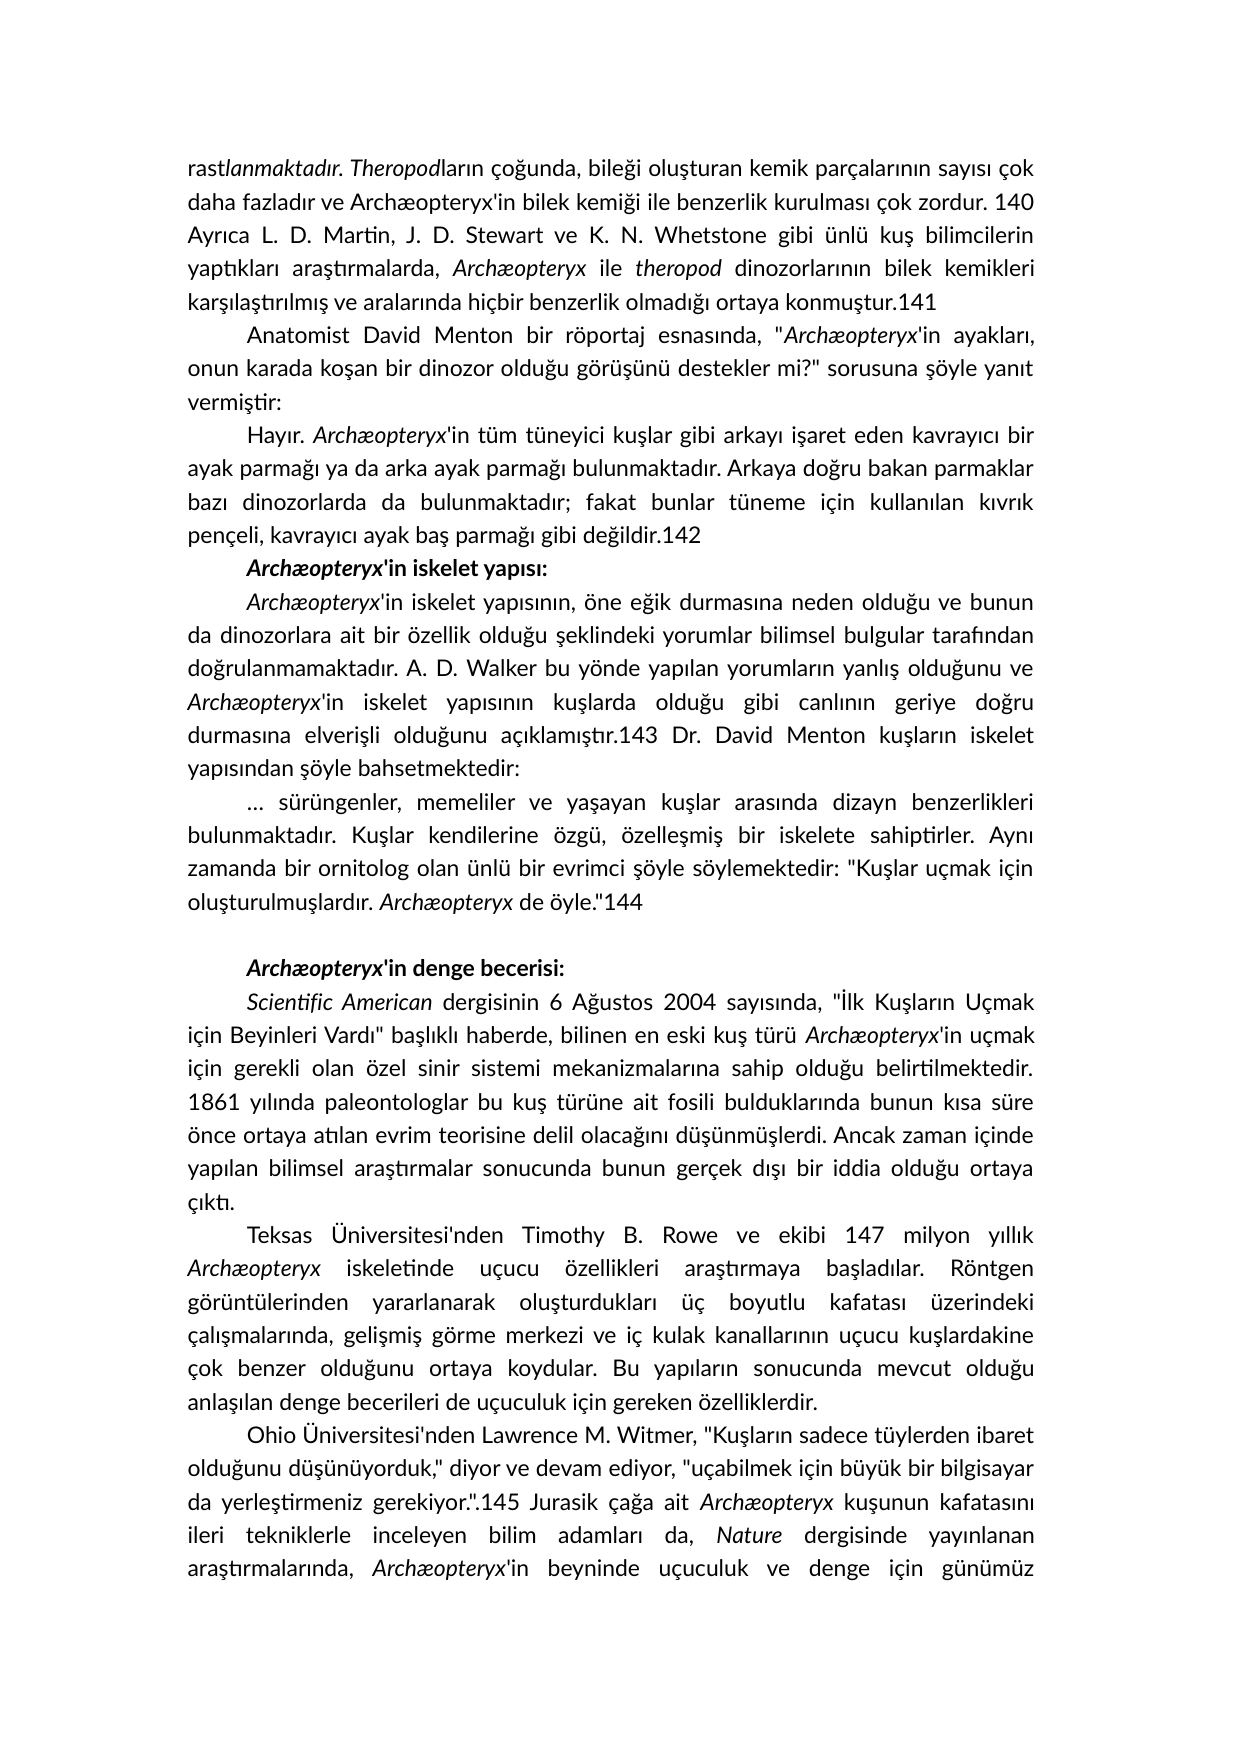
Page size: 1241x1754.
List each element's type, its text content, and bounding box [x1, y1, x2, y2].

text Anatomist David Menton bir röportaj esnasında, "Archæopteryx'in ayakları, onun karada koşan bir dinozor olduğu görüşünü destekler mi?" sorusuna şöyle yanıt vermiştir: [187, 317, 1035, 417]
text Hayır. Archæopteryx'in tüm tüneyici kuşlar gibi arkayı işaret eden kavrayıcı bir ayak parmağı ya da arka ayak parmağı bulunmaktadır. Arkaya doğru bakan parmaklar bazı dinozorlarda da bulunmaktadır; fakat bunlar tüneme için kullanılan kıvrık pençeli, kavrayıcı ayak baş parmağı gibi değildir.142 [187, 417, 1035, 550]
text Archæopteryx'in iskelet yapısı: [187, 550, 1035, 583]
text Archæopteryx'in denge becerisi: [187, 950, 1035, 983]
text Teksas Üniversitesi'nden Timothy B. Rowe ve ekibi 147 milyon yıllık Archæopteryx iskeletinde uçucu özellikleri araştırmaya başladılar. Röntgen görüntülerinden yararlanarak oluşturdukları üç boyutlu kafatası üzerindeki çalışmalarında, gelişmiş görme merkezi ve iç kulak kanallarının uçucu kuşlardakine çok benzer olduğunu ortaya koydular. Bu yapıların sonucunda mevcut olduğu anlaşılan denge becerileri de uçuculuk için gereken özelliklerdir. [187, 1217, 1035, 1417]
text Ohio Üniversitesi'nden Lawrence M. Witmer, "Kuşların sadece tüylerden ibaret olduğunu düşünüyorduk," diyor ve devam ediyor, "uçabilmek için büyük bir bilgisayar da yerleştirmeniz gerekiyor.".145 Jurasik çağa ait Archæopteryx kuşunun kafatasını ileri tekniklerle inceleyen bilim adamları da, Nature dergisinde yayınlanan araştırmalarında, Archæopteryx'in beyninde uçuculuk ve denge için günümüz [187, 1417, 1035, 1583]
text Archæopteryx'in iskelet yapısının, öne eğik durmasına neden olduğu ve bunun da dinozorlara ait bir özellik olduğu şeklindeki yorumlar bilimsel bulgular tarafından doğrulanmamaktadır. A. D. Walker bu yönde yapılan yorumların yanlış olduğunu ve Archæopteryx'in iskelet yapısının kuşlarda olduğu gibi canlının geriye doğru durmasına elverişli olduğunu açıklamıştır.143 Dr. David Menton kuşların iskelet yapısından şöyle bahsetmektedir: [187, 583, 1035, 783]
text rastlanmaktadır. Theropodların çoğunda, bileği oluşturan kemik parçalarının sayısı çok daha fazladır ve Archæopteryx'in bilek kemiği ile benzerlik kurulması çok zordur. 140 Ayrıca L. D. Martin, J. D. Stewart ve K. N. Whetstone gibi ünlü kuş bilimcilerin yaptıkları araştırmalarda, Archæopteryx ile theropod dinozorlarının bilek kemikleri karşılaştırılmış ve aralarında hiçbir benzerlik olmadığı ortaya konmuştur.141 [187, 150, 1035, 317]
text Scientific American dergisinin 6 Ağustos 2004 sayısında, "İlk Kuşların Uçmak için Beyinleri Vardı" başlıklı haberde, bilinen en eski kuş türü Archæopteryx'in uçmak için gerekli olan özel sinir sistemi mekanizmalarına sahip olduğu belirtilmektedir. 1861 yılında paleontologlar bu kuş türüne ait fosili bulduklarında bunun kısa süre önce ortaya atılan evrim teorisine delil olacağını düşünmüşlerdi. Ancak zaman içinde yapılan bilimsel araştırmalar sonucunda bunun gerçek dışı bir iddia olduğu ortaya çıktı. [187, 983, 1035, 1217]
text … sürüngenler, memeliler ve yaşayan kuşlar arasında dizayn benzerlikleri bulunmaktadır. Kuşlar kendilerine özgü, özelleşmiş bir iskelete sahiptirler. Aynı zamanda bir ornitolog olan ünlü bir evrimci şöyle söylemektedir: "Kuşlar uçmak için oluşturulmuşlardır. Archæopteryx de öyle."144 [187, 783, 1035, 917]
